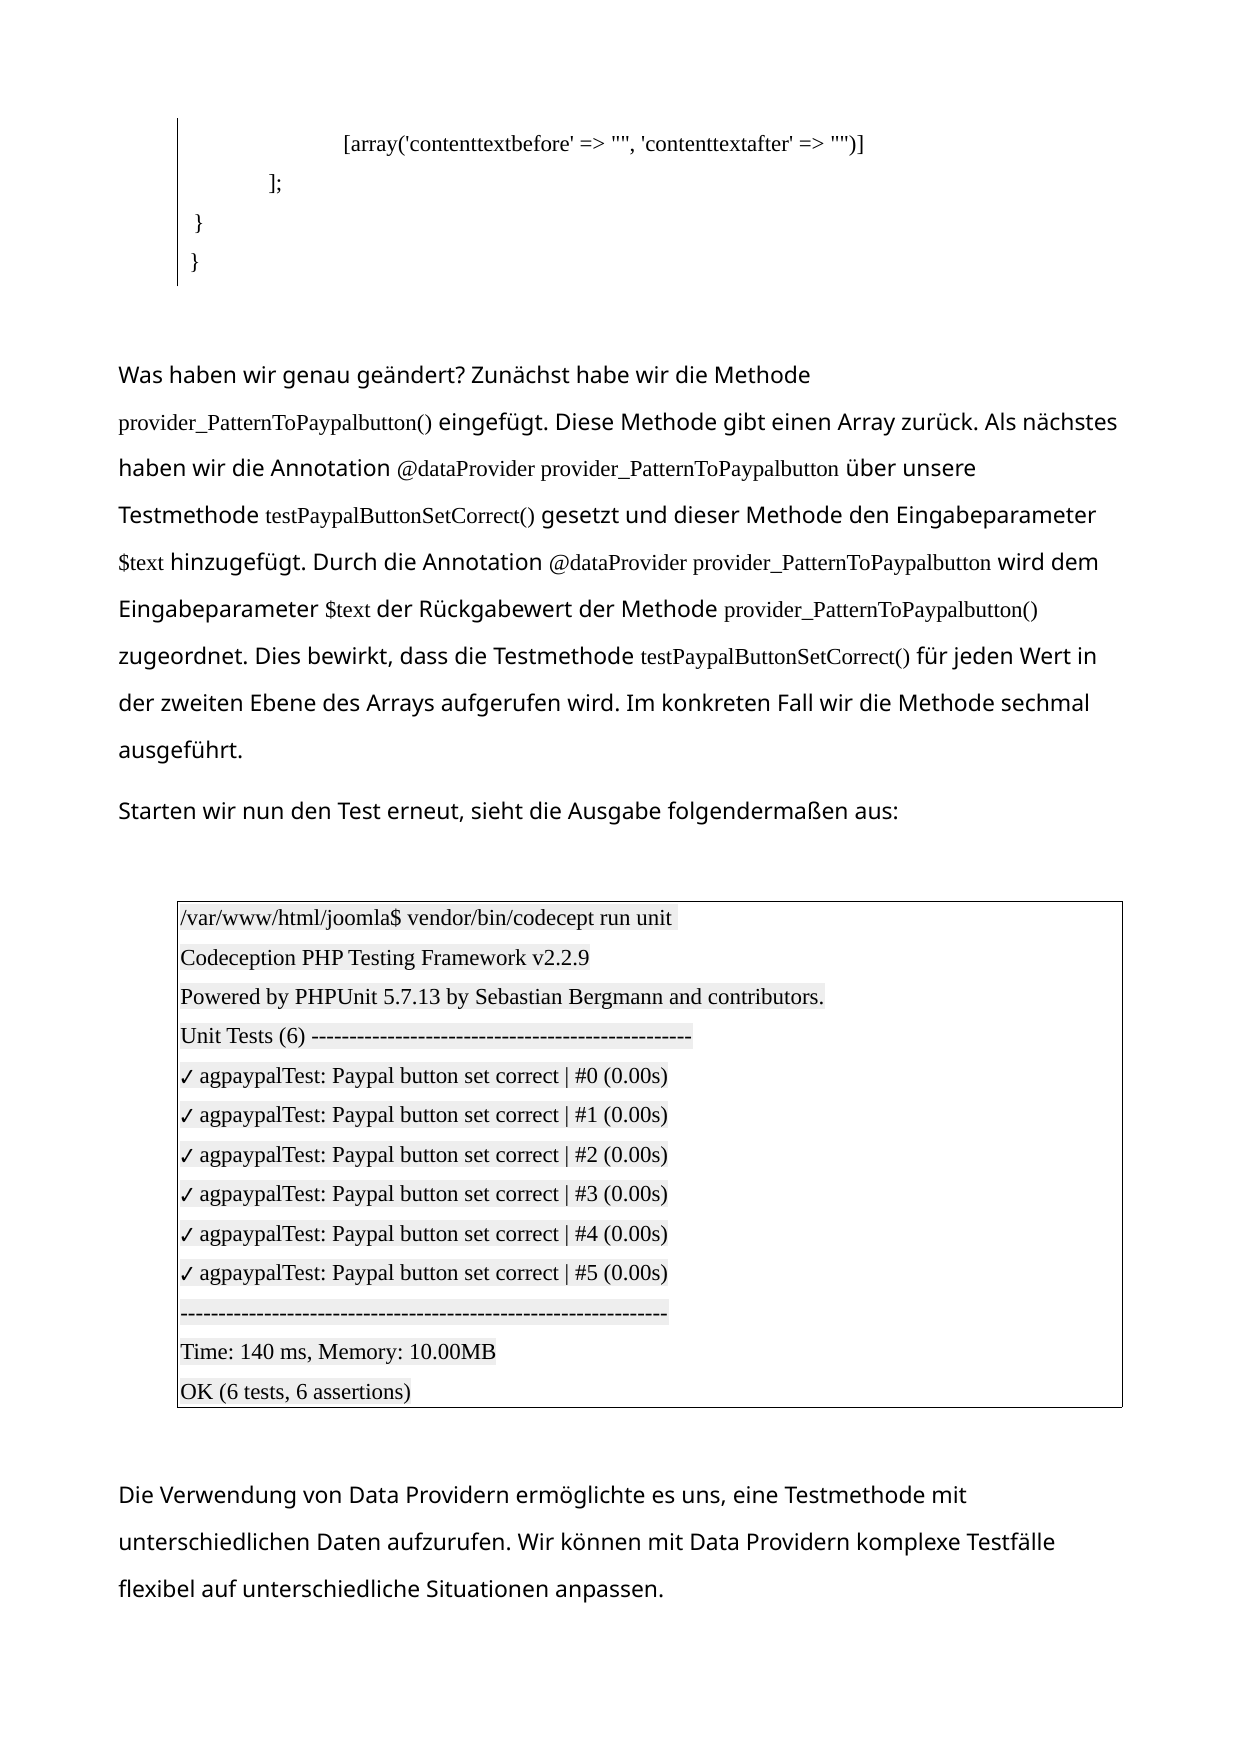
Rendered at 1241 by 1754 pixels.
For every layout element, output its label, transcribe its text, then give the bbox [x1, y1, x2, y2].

text Starten wir nun den Test erneut, sieht die Ausgabe folgendermaßen aus: [118, 795, 1122, 826]
text Die Verwendung von Data Providern ermöglichte es uns, eine Testmethode mit unterschiedlichen Daten aufzurufen. Wir können mit Data Providern komplexe Testfälle flexibel auf unterschiedliche Situationen anpassen. [118, 1479, 1122, 1604]
text Was haben wir genau geändert? Zunächst habe wir die Methode provider_PatternToPaypalbutton() eingefügt. Diese Methode gibt einen Array zurück. Als nächstes haben wir die Annotation @dataProvider provider_PatternToPaypalbutton über unsere Testmethode testPaypalButtonSetCorrect() gesetzt und dieser Methode den Eingabeparameter $text hinzugefügt. Durch die Annotation @dataProvider provider_PatternToPaypalbutton wird dem Eingabeparameter $text der Rückgabewert der Methode provider_PatternToPaypalbutton() zugeordnet. Dies bewirkt, dass die Testmethode testPaypalButtonSetCorrect() für jeden Wert in der zweiten Ebene des Arrays aufgerufen wird. Im konkreten Fall wir die Methode sechmal ausgeführt. [118, 359, 1122, 765]
text [array('contenttextbefore' => "", 'contenttextafter' => "")] ]; } } [178, 118, 1122, 286]
text /var/www/html/joomla$ vendor/bin/codecept run unit Codeception PHP Testing Framework v2.2.9 Powered by PHPUnit 5.7.13 by Sebastian Bergmann and contributors. Unit Tests (6) -------------------------------------------------- ✔ agpaypalTest: Paypal button set correct | #0 (0.00s) ✔ agpaypalTest: Paypal button set correct | #1 (0.00s) ✔ agpaypalTest: Paypal button set correct | #2 (0.00s) ✔ agpaypalTest: Paypal button set correct | #3 (0.00s) ✔ agpaypalTest: Paypal button set correct | #4 (0.00s) ✔ agpaypalTest: Paypal button set correct | #5 (0.00s) ---------------------------------------------------------------- Time: 140 ms, Memory: 10.00MB OK (6 tests, 6 assertions) [178, 902, 1122, 1407]
